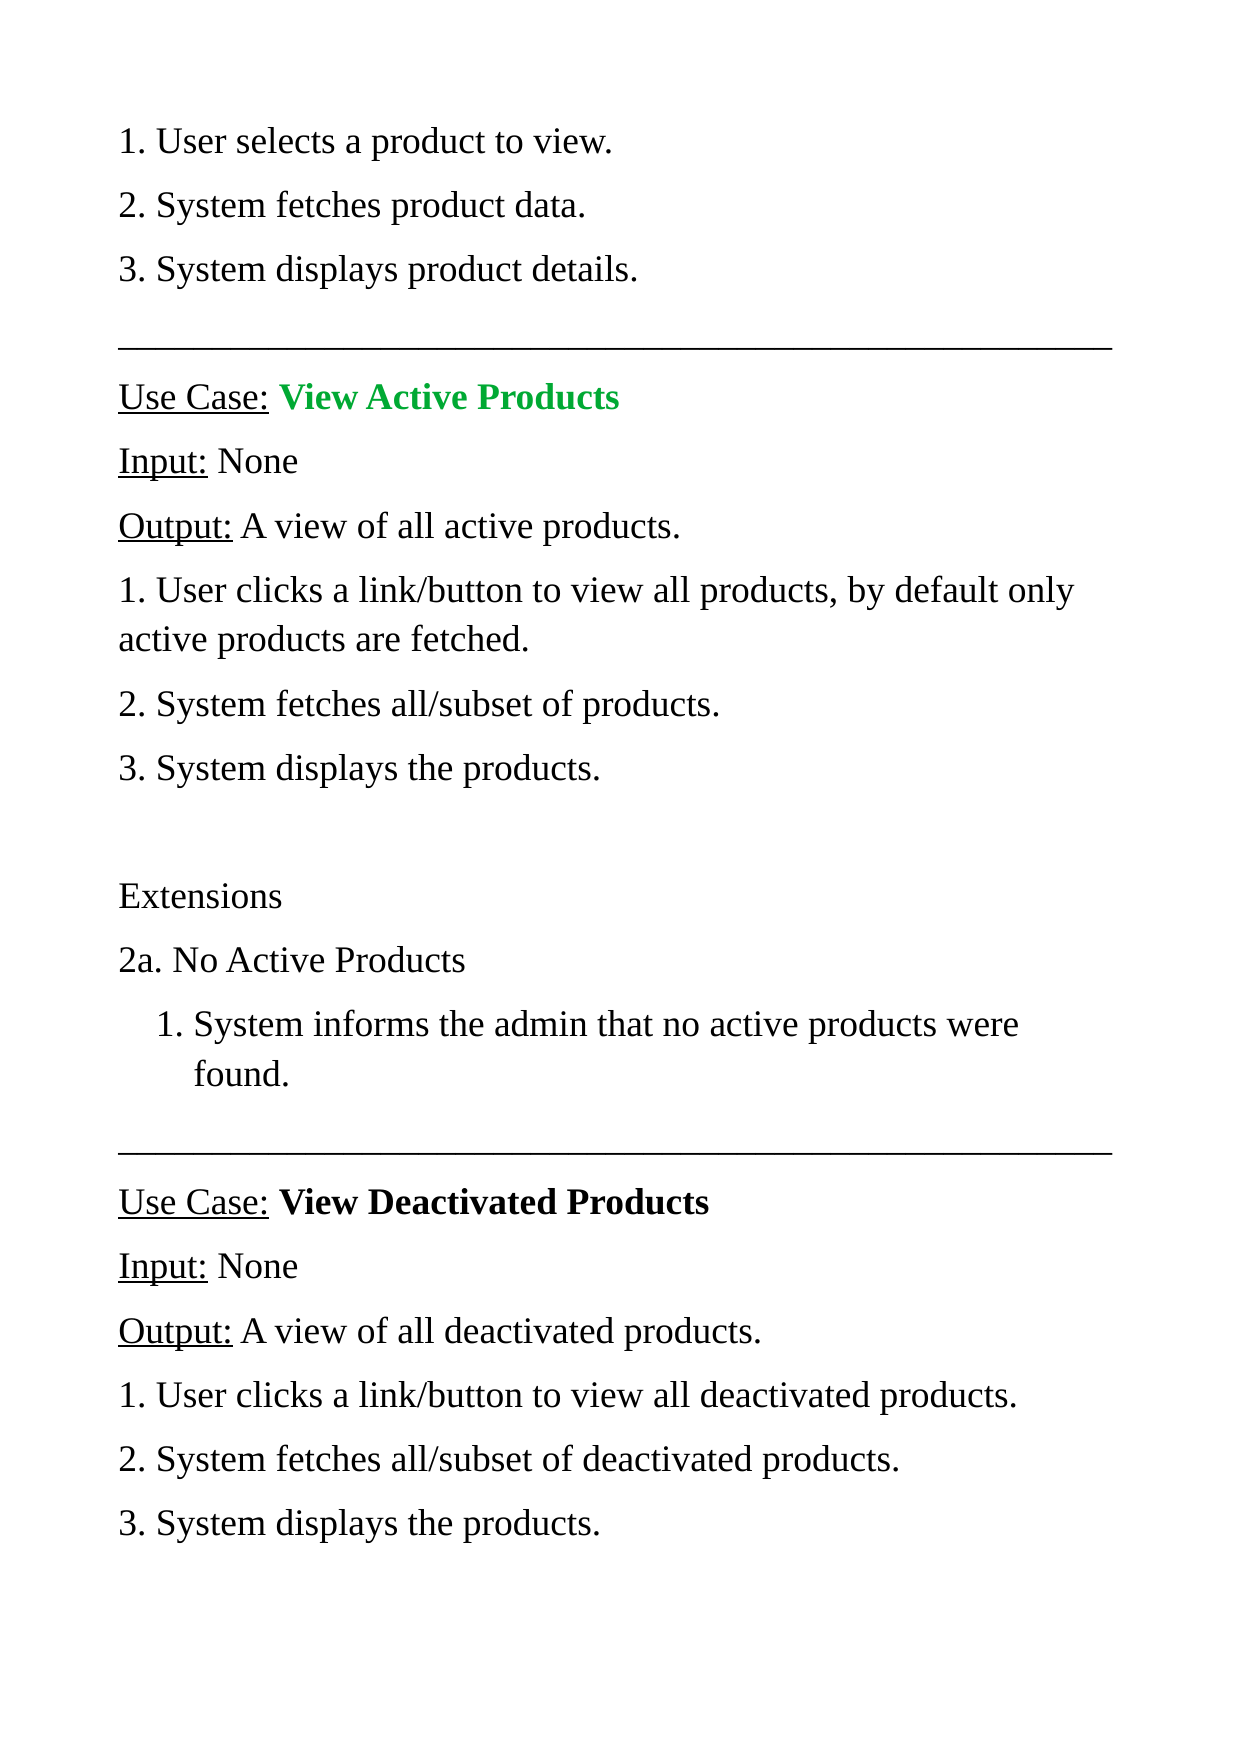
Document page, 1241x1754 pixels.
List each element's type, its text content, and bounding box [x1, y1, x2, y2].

text 2a. No Active Products [118, 938, 1122, 981]
list System informs the admin that no active products were found. [156, 1002, 1122, 1094]
text Input: None [118, 1244, 1122, 1287]
text 2. System fetches all/subset of deactivated products. [118, 1436, 1122, 1479]
text 1. User clicks a link/button to view all deactivated products. [118, 1372, 1122, 1415]
text Extensions [118, 873, 1122, 917]
text 3. System displays the products. [118, 1501, 1122, 1544]
text 3. System displays product details. [118, 246, 1122, 289]
text 1. User clicks a link/button to view all products, by default only active products are fetched. [118, 567, 1122, 660]
text 1. User selects a product to view. [118, 118, 1122, 161]
text Output: A view of all deactivated products. [118, 1308, 1122, 1351]
text Output: A view of all active products. [118, 503, 1122, 546]
text Input: None [118, 439, 1122, 482]
text 2. System fetches product data. [118, 182, 1122, 225]
text Use Case: View Deactivated Products [118, 1180, 1122, 1223]
text 3. System displays the products. [118, 745, 1122, 788]
text 2. System fetches all/subset of products. [118, 681, 1122, 724]
text _____________________________________________________ [118, 1116, 1122, 1159]
text Use Case: View Active Products [118, 375, 1122, 418]
text _____________________________________________________ [118, 311, 1122, 354]
